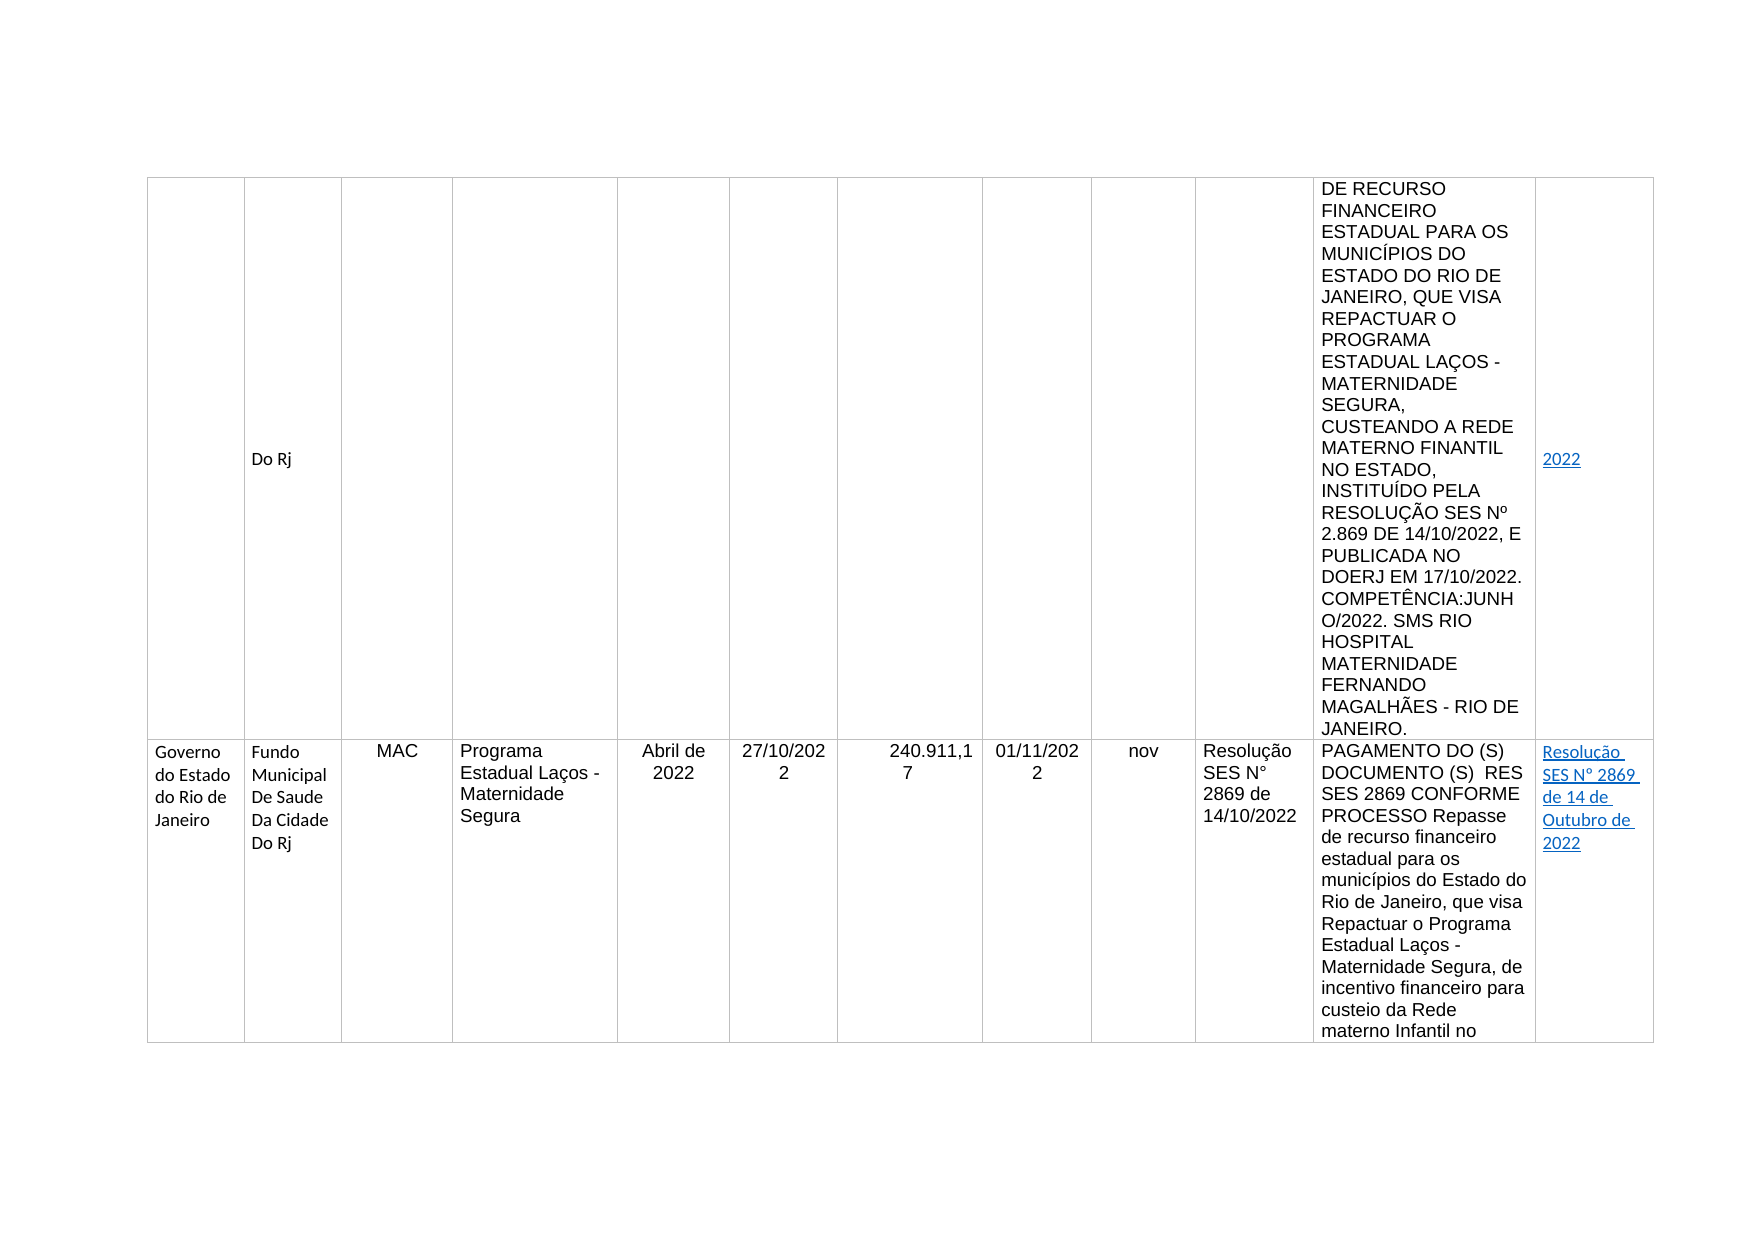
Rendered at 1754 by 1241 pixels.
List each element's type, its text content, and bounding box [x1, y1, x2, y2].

table_cell nov [1092, 740, 1195, 1042]
table_cell DE RECURSO FINANCEIRO ESTADUAL PARA OS MUNICÍPIOS DO ESTADO DO RIO DE JANEIRO, QUE VISA REPACTUAR O PROGRAMA ESTADUAL LAÇOS - MATERNIDADE SEGURA, CUSTEANDO A REDE MATERNO FINANTIL NO ESTADO, INSTITUÍDO PELA RESOLUÇÃO SES Nº 2.869 DE 14/10/2022, E PUBLICADA NO DOERJ EM 17/10/2022. COMPETÊNCIA:JUNHO/2022. SMS RIO HOSPITAL MATERNIDADE FERNANDO MAGALHÃES - RIO DE JANEIRO. [1314, 178, 1535, 739]
table_cell [838, 178, 982, 739]
table_cell Programa Estadual Laços - Maternidade Segura [453, 740, 617, 1042]
table_cell [453, 178, 617, 739]
table_cell Governo do Estado do Rio de Janeiro [148, 740, 244, 1042]
table_cell 01/11/2022 [983, 740, 1091, 1042]
table_cell [1196, 178, 1313, 739]
table_cell [148, 178, 244, 739]
table_cell 2022 [1536, 178, 1653, 739]
table_cell 240.911,17 [838, 740, 982, 1042]
table_cell [618, 178, 729, 739]
table_cell PAGAMENTO DO (S) DOCUMENTO (S) RES SES 2869 CONFORME PROCESSO Repasse de recurso financeiro estadual para os municípios do Estado do Rio de Janeiro, que visa Repactuar o Programa Estadual Laços - Maternidade Segura, de incentivo financeiro para custeio da Rede materno Infantil no [1314, 740, 1535, 1042]
table_cell Fundo Municipal De Saude Da Cidade Do Rj [245, 740, 341, 1042]
table_cell Resolução SES Nº 2869 de 14 de Outubro de 2022 [1536, 740, 1653, 1042]
table_cell Do Rj [245, 178, 341, 739]
table_cell [730, 178, 837, 739]
table_cell 27/10/2022 [730, 740, 837, 1042]
table_cell [983, 178, 1091, 739]
table_cell Abril de 2022 [618, 740, 729, 1042]
table_cell MAC [342, 740, 452, 1042]
table_cell Resolução SES N° 2869 de 14/10/2022 [1196, 740, 1313, 1042]
table_cell [1092, 178, 1195, 739]
table_cell [342, 178, 452, 739]
